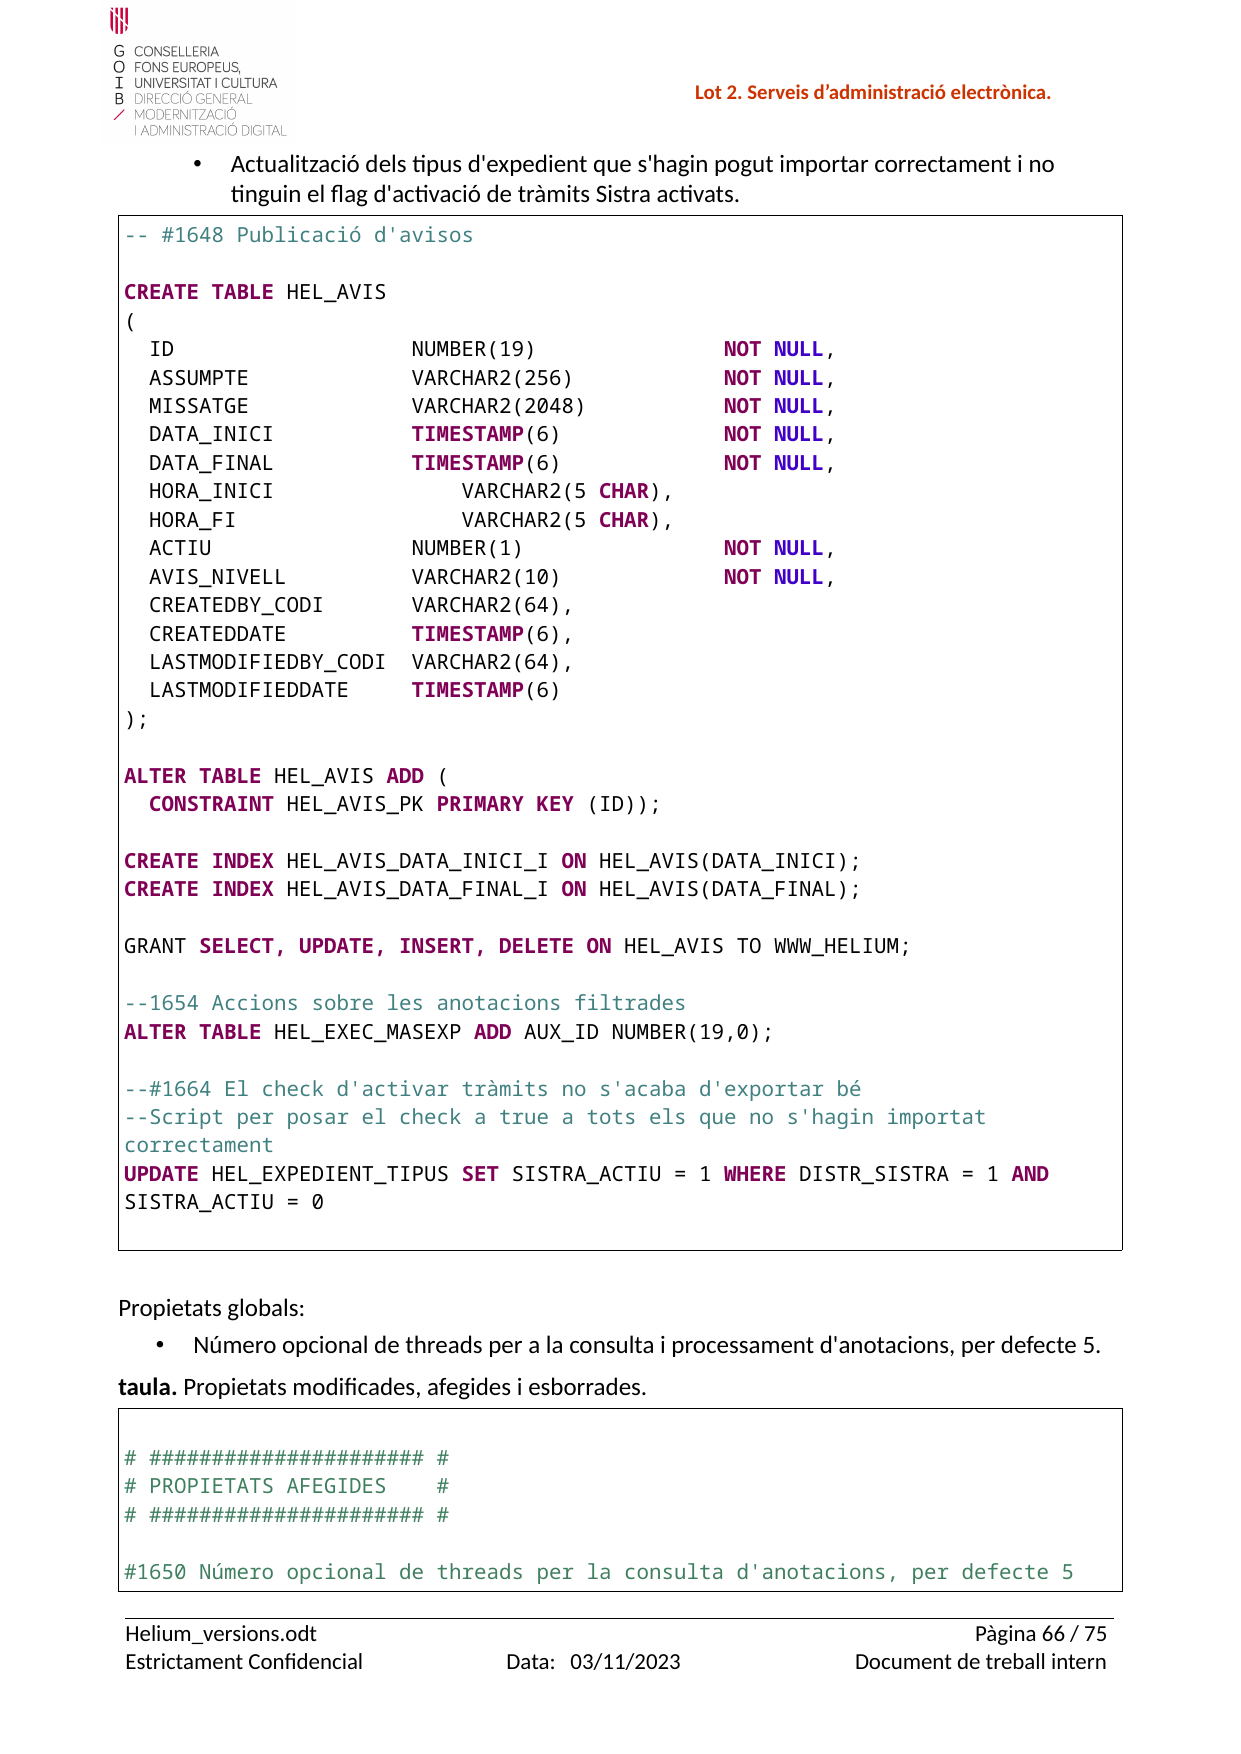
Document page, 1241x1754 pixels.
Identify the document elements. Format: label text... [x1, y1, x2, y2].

picture [100, 0, 297, 144]
text Propietats globals: [118, 1292, 1122, 1323]
list Actualització dels tipus d'expedient que s'hagin pogut importar correctament i no tinguin el flag d'activació de tràmits Sistra activats. [193, 148, 1122, 209]
text taula. Propietats modificades, afegides i esborrades. [118, 1371, 1122, 1402]
table_header # ###################### # # PROPIETATS AFEGIDES # # ###################### # #1650 Número opcional de threads per la consulta d'anotacions, per defecte 5 [119, 1409, 1122, 1591]
list Número opcional de threads per a la consulta i processament d'anotacions, per defecte 5. [156, 1329, 1122, 1359]
table_header -- #1648 Publicació d'avisos CREATE TABLE HEL_AVIS ( ID NUMBER(19) NOT NULL, ASSUMPTE VARCHAR2(256) NOT NULL, MISSATGE VARCHAR2(2048) NOT NULL, DATA_INICI TIMESTAMP(6) NOT NULL, DATA_FINAL TIMESTAMP(6) NOT NULL, HORA_INICI VARCHAR2(5 CHAR), HORA_FI VARCHAR2(5 CHAR), ACTIU NUMBER(1) NOT NULL, AVIS_NIVELL VARCHAR2(10) NOT NULL, CREATEDBY_CODI VARCHAR2(64), CREATEDDATE TIMESTAMP(6), LASTMODIFIEDBY_CODI VARCHAR2(64), LASTMODIFIEDDATE TIMESTAMP(6) ); ALTER TABLE HEL_AVIS ADD ( CONSTRAINT HEL_AVIS_PK PRIMARY KEY (ID)); CREATE INDEX HEL_AVIS_DATA_INICI_I ON HEL_AVIS(DATA_INICI); CREATE INDEX HEL_AVIS_DATA_FINAL_I ON HEL_AVIS(DATA_FINAL); GRANT SELECT, UPDATE, INSERT, DELETE ON HEL_AVIS TO WWW_HELIUM; --1654 Accions sobre les anotacions filtrades ALTER TABLE HEL_EXEC_MASEXP ADD AUX_ID NUMBER(19,0); --#1664 El check d'activar tràmits no s'acaba d'exportar bé --Script per posar el check a true a tots els que no s'hagin importat correctament UPDATE HEL_EXPEDIENT_TIPUS SET SISTRA_ACTIU = 1 WHERE DISTR_SISTRA = 1 AND SISTRA_ACTIU = 0 [119, 216, 1122, 1250]
